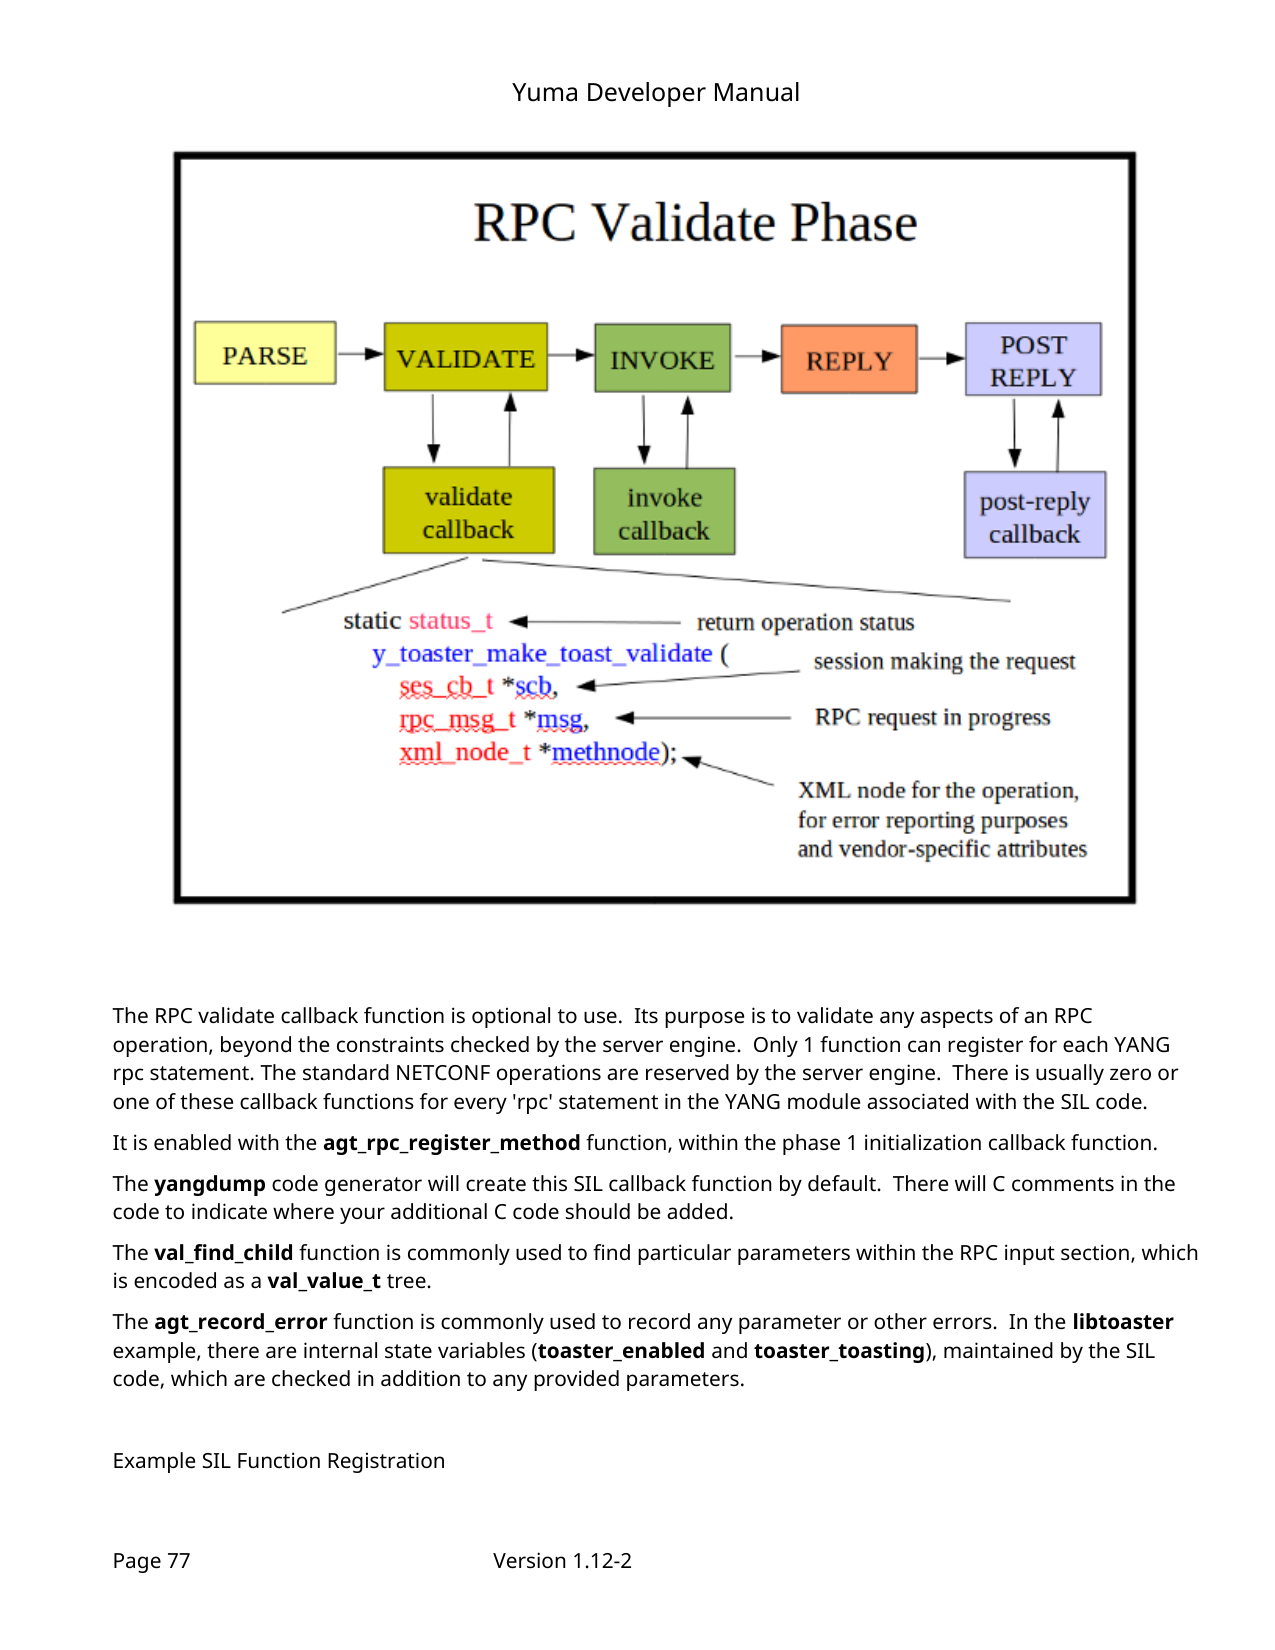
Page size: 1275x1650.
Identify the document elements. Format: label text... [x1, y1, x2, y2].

text Example SIL Function Registration [112, 1446, 1200, 1475]
text The agt_record_error function is commonly used to record any parameter or other errors. In the libtoaster example, there are internal state variables (toaster_enabled and toaster_toasting), maintained by the SIL code, which are checked in addition to any provided parameters. [112, 1307, 1200, 1393]
text The yangdump code generator will create this SIL callback function by default. There will C comments in the code to indicate where your additional C code should be added. [112, 1169, 1200, 1226]
text The val_find_child function is commonly used to find particular parameters within the RPC input section, which is encoded as a val_value_t tree. [112, 1238, 1200, 1295]
picture [148, 138, 1164, 920]
text The RPC validate callback function is optional to use. Its purpose is to validate any aspects of an RPC operation, beyond the constraints checked by the server engine. Only 1 function can register for each YANG rpc statement. The standard NETCONF operations are reserved by the server engine. There is usually zero or one of these callback functions for every 'rpc' statement in the YANG module associated with the SIL code. [112, 1002, 1200, 1115]
text It is enabled with the agt_rpc_register_method function, within the phase 1 initialization callback function. [112, 1128, 1200, 1156]
